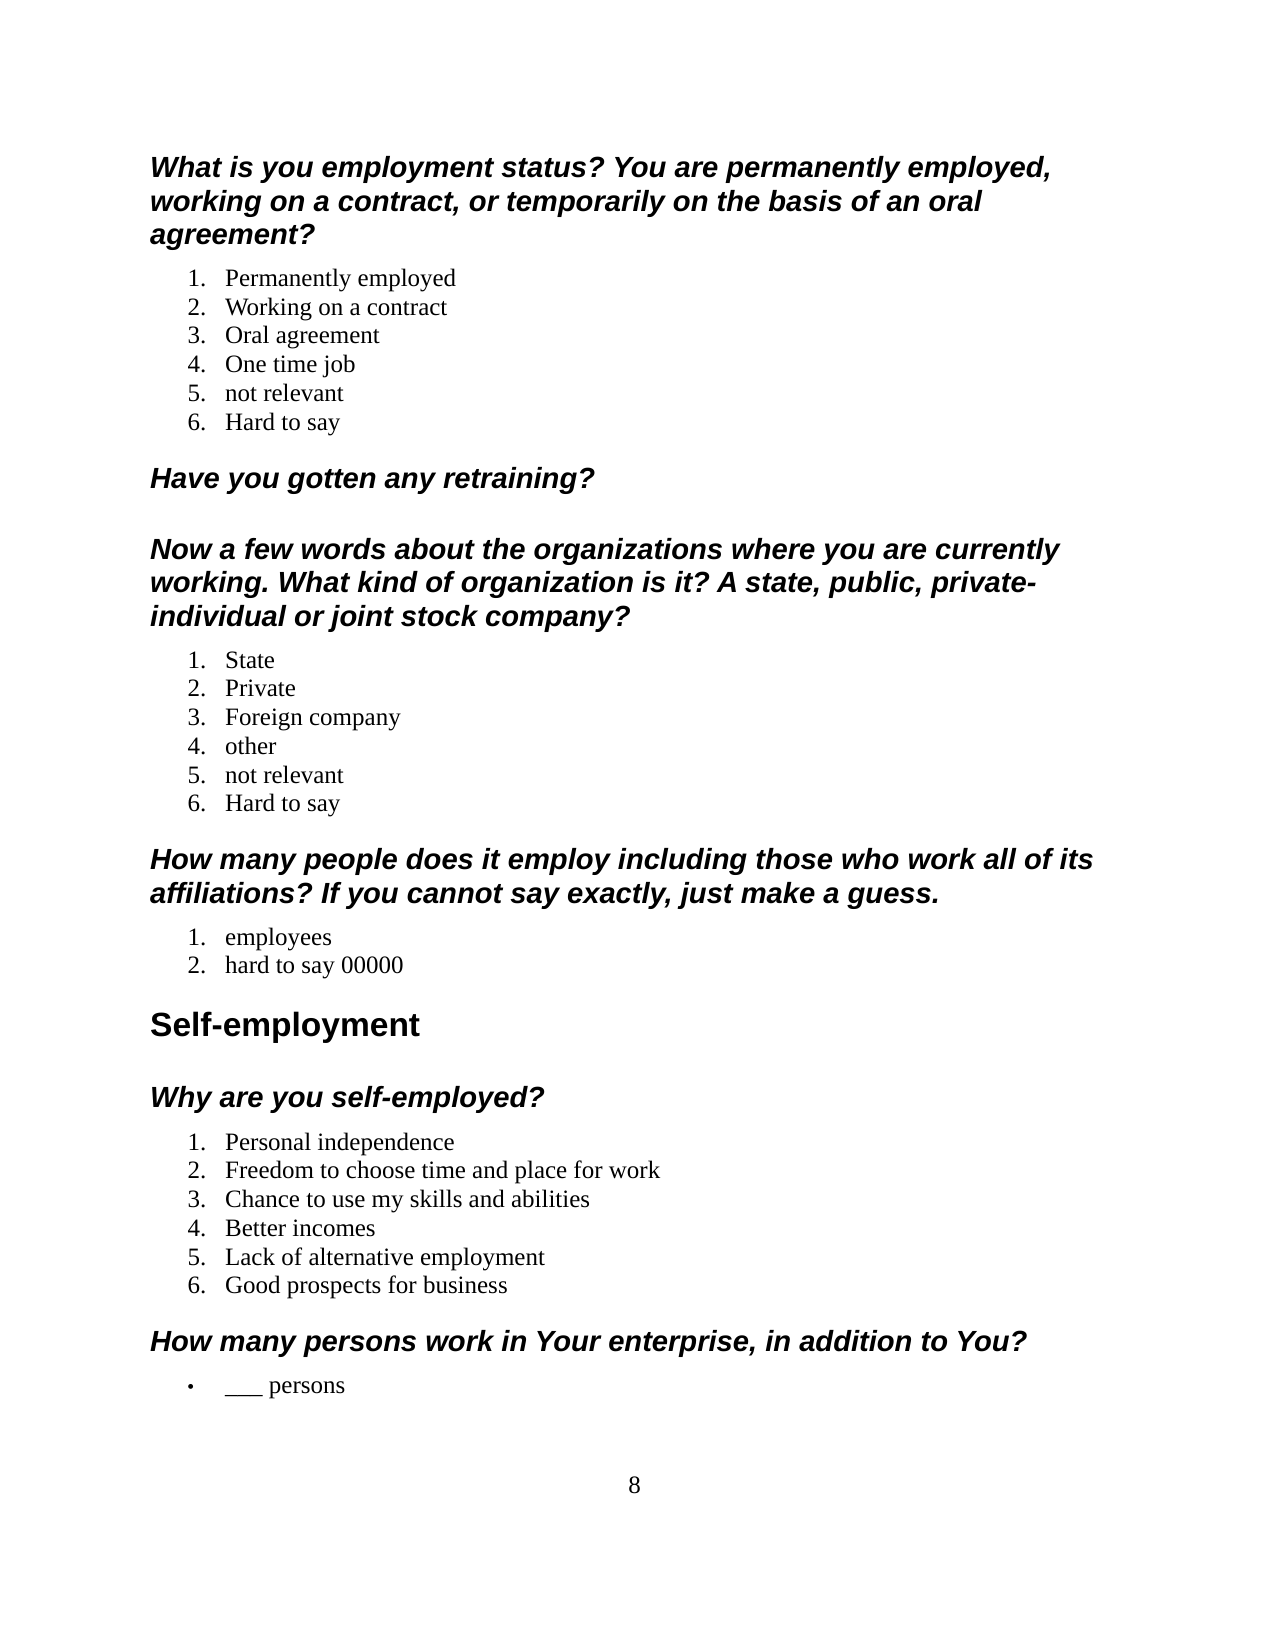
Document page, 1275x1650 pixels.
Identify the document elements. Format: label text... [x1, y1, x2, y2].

list Better incomes [187, 1213, 1125, 1242]
list Foreign company [187, 702, 1125, 731]
list hard to say 00000 [187, 951, 1125, 979]
list Personal independence [187, 1127, 1125, 1155]
subtitle How many people does it employ including those who work all of its affiliations? If you cannot say exactly, just make a guess. [150, 842, 1125, 909]
subtitle What is you employment status? You are permanently employed, working on a contract, or temporarily on the basis of an oral agreement? [150, 150, 1125, 251]
list Private [187, 673, 1125, 702]
list State [187, 645, 1125, 673]
list other [187, 731, 1125, 760]
list Hard to say [187, 407, 1125, 436]
list Working on a contract [187, 292, 1125, 321]
list not relevant [187, 760, 1125, 788]
list Chance to use my skills and abilities [187, 1184, 1125, 1213]
list employees [187, 922, 1125, 951]
subtitle Self-employment [150, 1004, 1125, 1043]
list Lack of alternative employment [187, 1242, 1125, 1270]
list One time job [187, 349, 1125, 378]
list ___ persons [187, 1370, 1125, 1399]
list Good prospects for business [187, 1270, 1125, 1299]
list Permanently employed [187, 263, 1125, 292]
subtitle Have you gotten any retraining? [150, 461, 1125, 494]
list Hard to say [187, 788, 1125, 817]
subtitle Now a few words about the organizations where you are currently working. What kind of organization is it? A state, public, private-individual or joint stock company? [150, 532, 1125, 632]
list Freedom to choose time and place for work [187, 1155, 1125, 1184]
subtitle How many persons work in Your enterprise, in addition to You? [150, 1324, 1125, 1358]
list not relevant [187, 378, 1125, 407]
list Oral agreement [187, 321, 1125, 349]
subtitle Why are you self-employed? [150, 1081, 1125, 1114]
